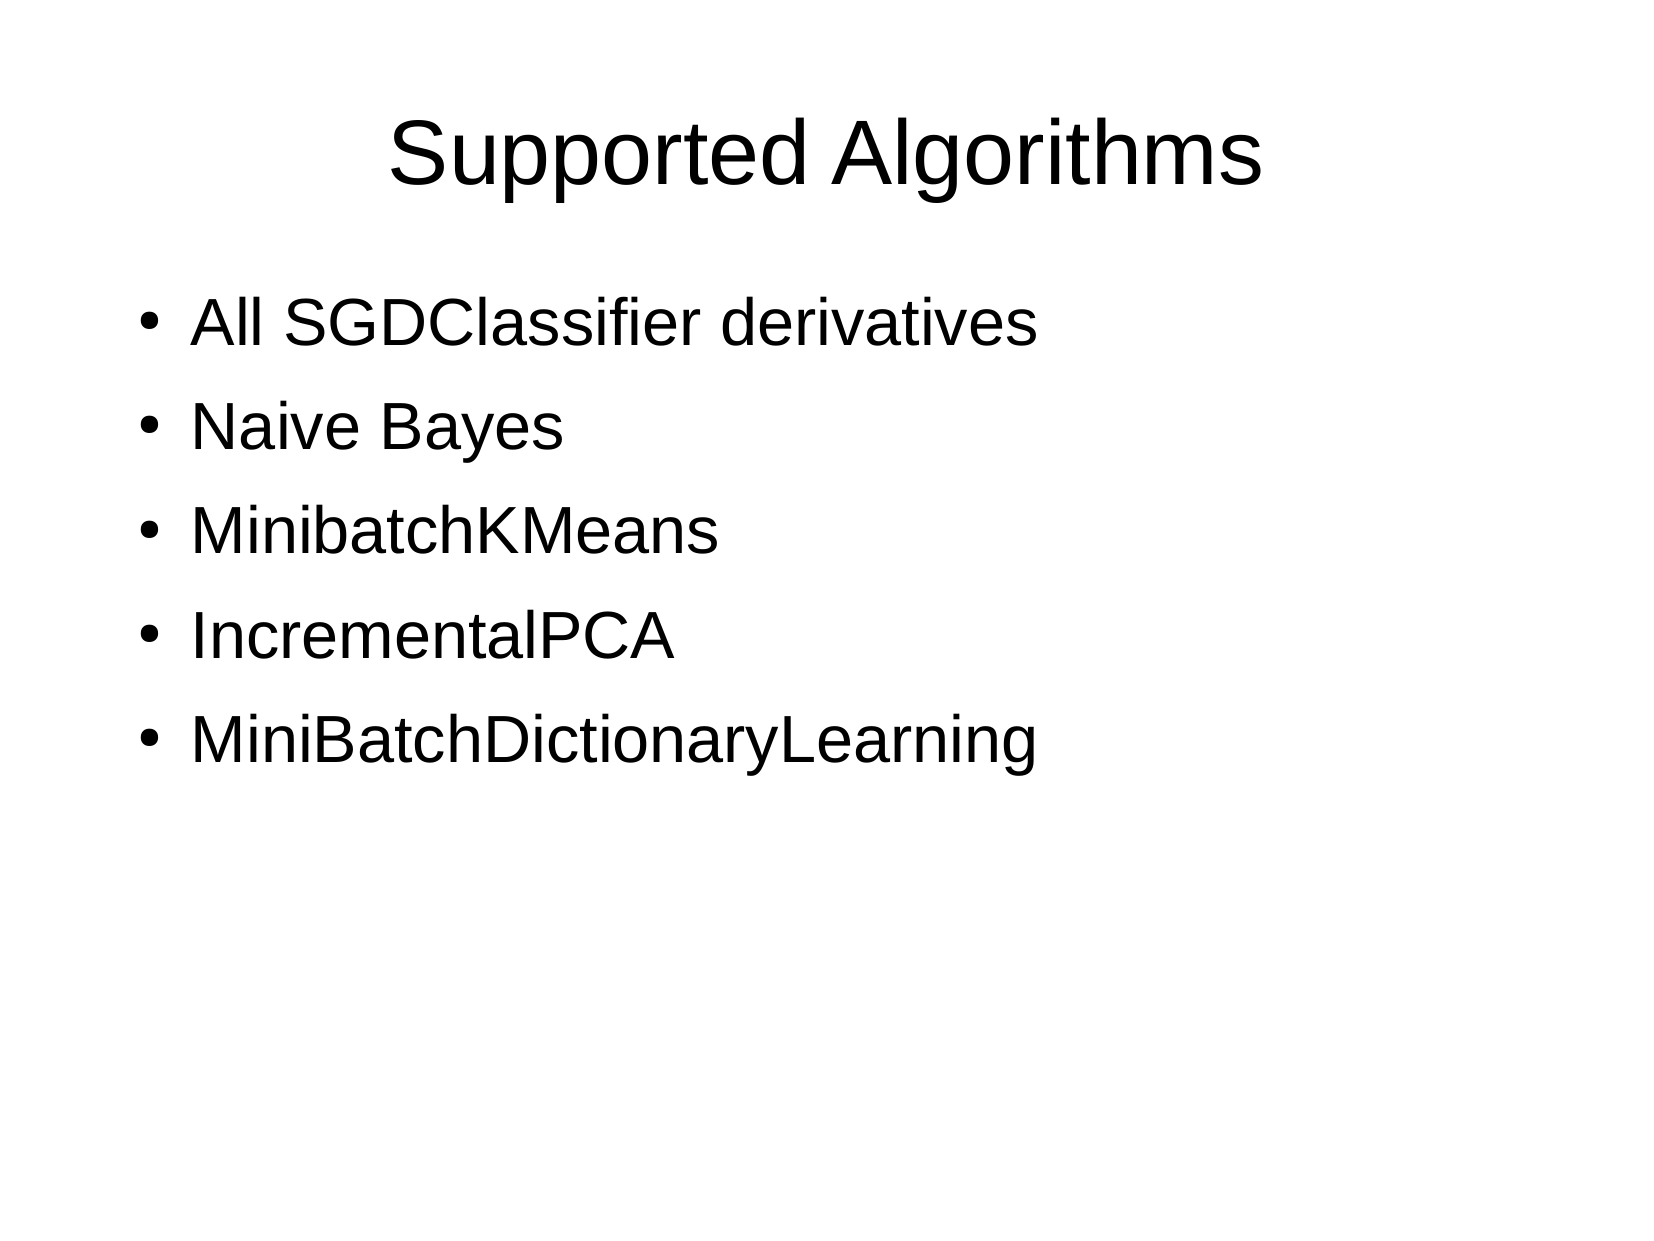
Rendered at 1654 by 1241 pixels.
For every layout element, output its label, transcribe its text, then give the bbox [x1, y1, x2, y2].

title Supported Algorithms [82, 49, 1571, 257]
list All SGDClassifier derivatives Naive Bayes MinibatchKMeans IncrementalPCA MiniBatchDictionaryLearning [120, 285, 1441, 826]
